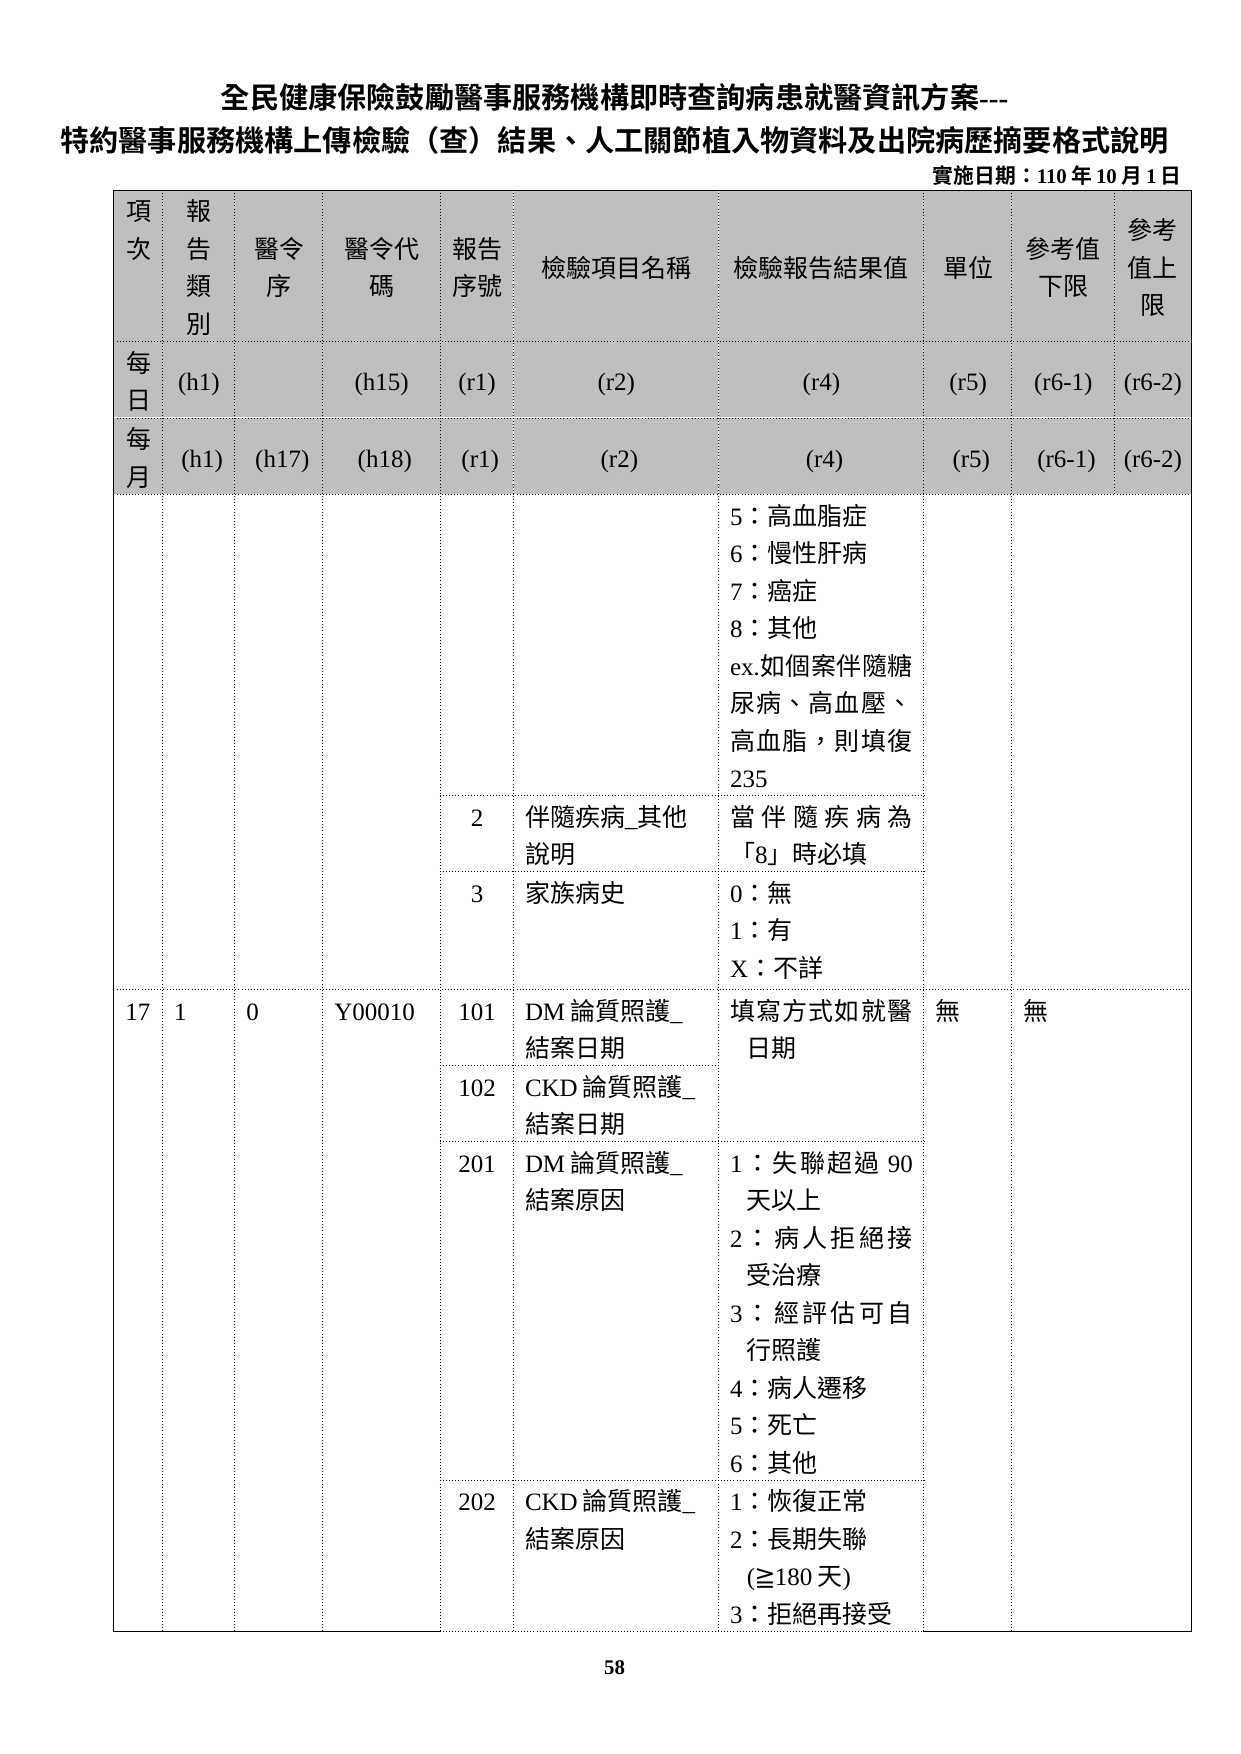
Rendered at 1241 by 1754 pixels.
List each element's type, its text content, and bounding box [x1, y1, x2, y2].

table_header 參考值上限 [1114, 191, 1191, 341]
table_cell [235, 494, 323, 989]
table_cell 1：失聯超過90天以上 2：病人拒絕接受治療 3：經評估可自行照護 4：病人遷移 5：死亡 6：其他 [719, 1141, 924, 1480]
table_cell (h1) [163, 341, 235, 417]
table_cell 5：高血脂症 6：慢性肝病 7：癌症 8：其他 ex.如個案伴隨糖尿病、高血壓、高血脂，則填復235 [719, 494, 924, 795]
table_cell 每日 [114, 341, 163, 417]
table_header 檢驗報告結果值 [719, 191, 924, 341]
table_cell DM論質照護_結案原因 [514, 1141, 718, 1480]
table_cell (r5) [924, 418, 1012, 494]
table_header 檢驗項目名稱 [514, 191, 718, 341]
table_header 單位 [924, 191, 1012, 341]
table_cell 101 [440, 989, 513, 1065]
table_cell 201 [440, 1141, 513, 1480]
table_cell (r1) [440, 418, 513, 494]
table_cell 伴隨疾病_其他說明 [514, 795, 718, 871]
table_cell 2 [440, 795, 513, 871]
table_header 項次 [114, 191, 163, 341]
table_cell (h18) [323, 418, 440, 494]
table_header 報告序號 [440, 191, 513, 341]
table_cell [440, 494, 513, 795]
table_cell 無 [1012, 989, 1191, 1631]
table_header 醫令代碼 [323, 191, 440, 341]
table_header 參考值下限 [1012, 191, 1114, 341]
table_cell CKD論質照護_結案日期 [514, 1065, 718, 1141]
table_cell [924, 494, 1012, 989]
table_cell 1：恢復正常 2：長期失聯(≧180天) 3：拒絕再接受 [719, 1480, 924, 1631]
table_cell (h17) [235, 418, 323, 494]
table_cell (h1) [163, 418, 235, 494]
table_cell (r1) [440, 341, 513, 417]
table_cell 每月 [114, 418, 163, 494]
table_cell (r6-2) [1114, 418, 1191, 494]
table_cell 填寫方式如就醫日期 [719, 989, 924, 1141]
table_cell (r4) [719, 418, 924, 494]
table_cell CKD論質照護_結案原因 [514, 1480, 718, 1631]
table_cell [235, 341, 323, 417]
table_cell (r6-1) [1012, 418, 1114, 494]
table_cell (r5) [924, 341, 1012, 417]
table_cell (r6-2) [1114, 341, 1191, 417]
table_cell (r2) [514, 418, 718, 494]
table_cell 202 [440, 1480, 513, 1631]
table_cell 3 [440, 871, 513, 989]
table_cell 1 [163, 989, 235, 1631]
table_cell (r4) [719, 341, 924, 417]
table_cell (r6-1) [1012, 341, 1114, 417]
table_cell [163, 494, 235, 989]
table_header 報告類別 [163, 191, 235, 341]
table_cell [514, 494, 718, 795]
table_cell Y00010 [323, 989, 440, 1631]
table_cell (r2) [514, 341, 718, 417]
table_header 醫令序 [235, 191, 323, 341]
table_cell DM論質照護_結案日期 [514, 989, 718, 1065]
table_cell 0：無 1：有 X：不詳 [719, 871, 924, 989]
table_cell [1012, 494, 1191, 989]
table_cell 無 [924, 989, 1012, 1631]
table_cell (h15) [323, 341, 440, 417]
table_cell 102 [440, 1065, 513, 1141]
table_cell [323, 494, 440, 989]
table_cell 17 [114, 989, 163, 1631]
table_cell 家族病史 [514, 871, 718, 989]
table_cell [114, 494, 163, 989]
table_cell 當伴隨疾病為「8」時必填 [719, 795, 924, 871]
table_cell 0 [235, 989, 323, 1631]
